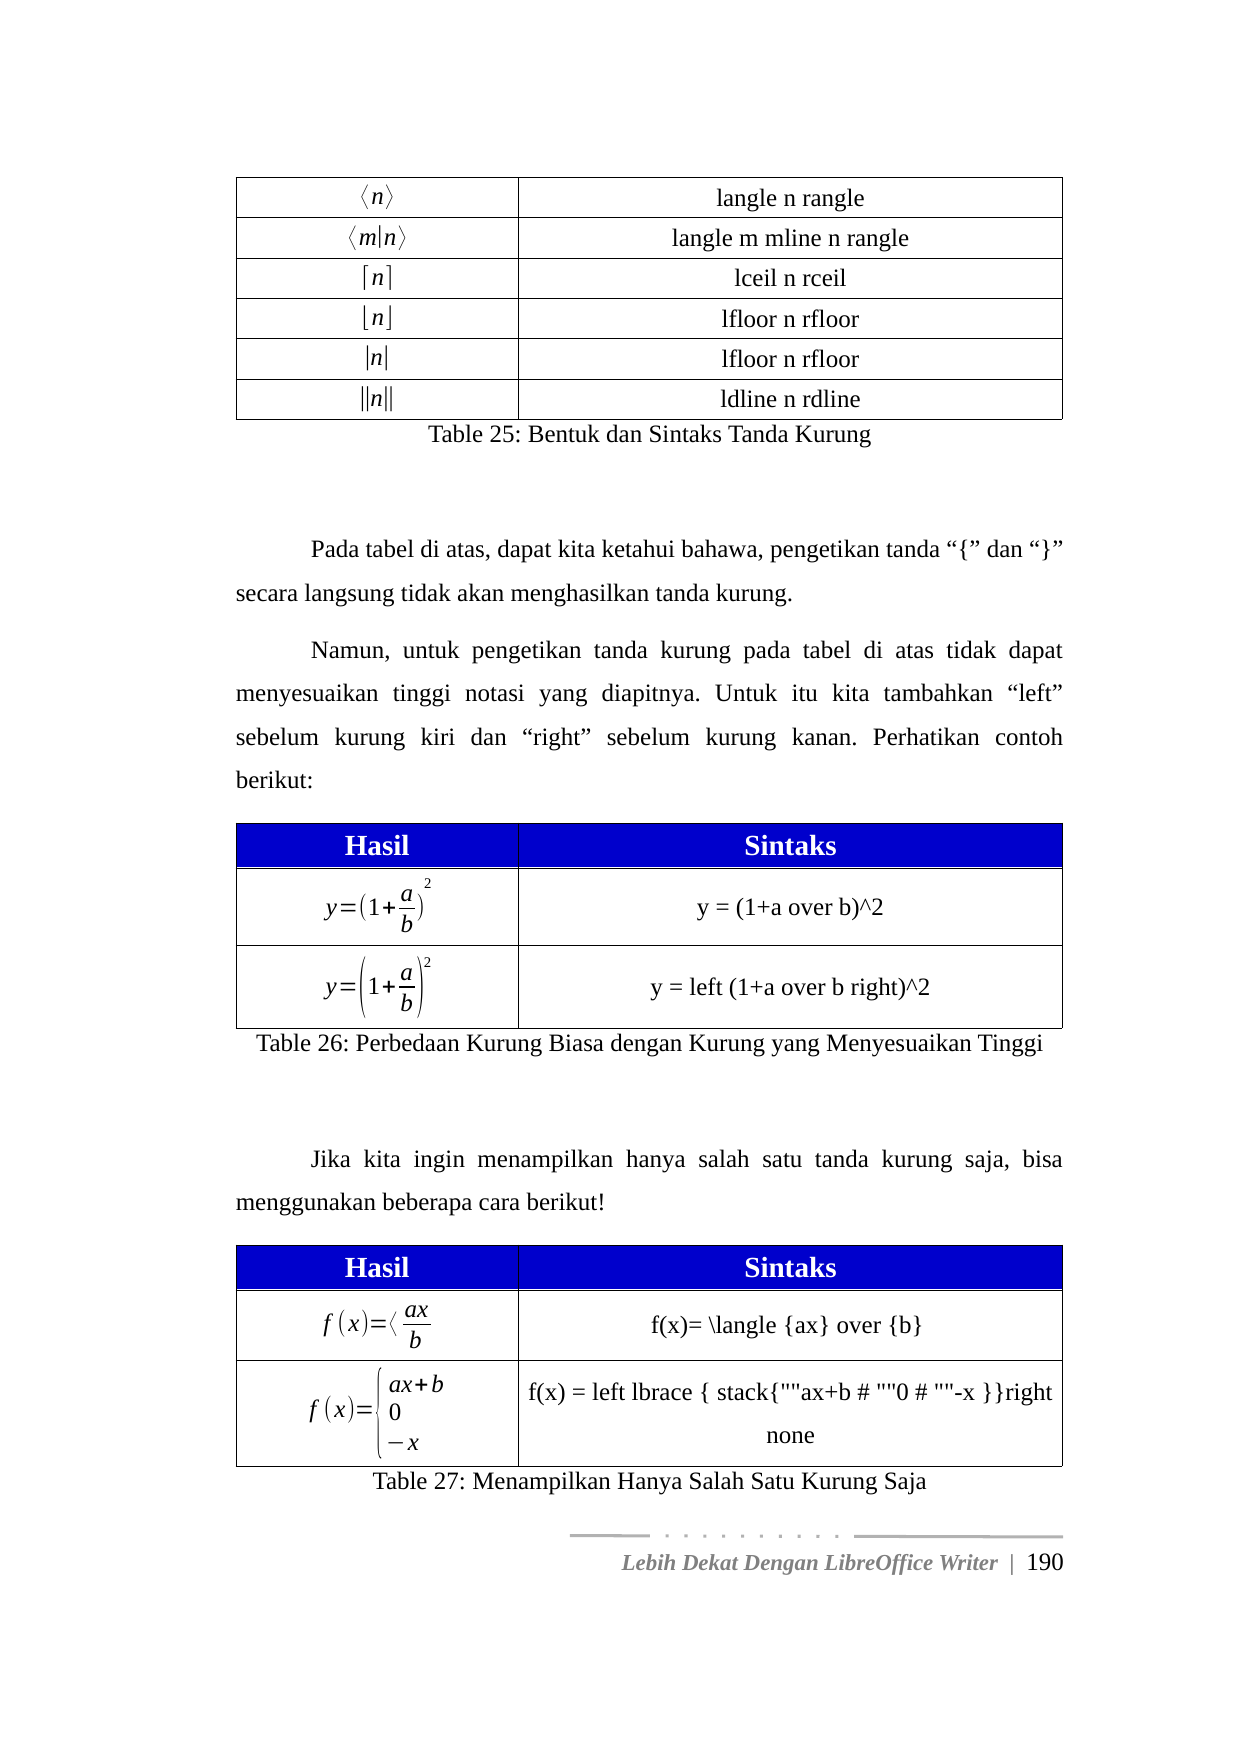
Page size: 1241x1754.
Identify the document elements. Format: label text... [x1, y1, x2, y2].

text Pada tabel di atas, dapat kita ketahui bahawa, pengetikan tanda “{” dan “}” secara langsung tidak akan menghasilkan tanda kurung. [236, 534, 1063, 606]
table_cell langle m mline n rangle [519, 218, 1062, 258]
text Jika kita ingin menampilkan hanya salah satu tanda kurung saja, bisa menggunakan beberapa cara berikut! [236, 1144, 1063, 1216]
table_header Hasil [237, 1246, 518, 1289]
text Table 26: Perbedaan Kurung Biasa dengan Kurung yang Menyesuaikan Tinggi [236, 1028, 1063, 1057]
table_cell f(x) = left lbrace { stack{""ax+b # ""0 # ""-x }}right none [519, 1361, 1062, 1466]
table_cell y = left (1+a over b right)^2 [519, 946, 1062, 1028]
table_cell langle n rangle [519, 178, 1062, 217]
text Table 25: Bentuk dan Sintaks Tanda Kurung [236, 419, 1063, 448]
table_cell [237, 380, 518, 419]
table_cell [237, 1361, 518, 1466]
table_cell [237, 259, 518, 298]
table_cell y = (1+a over b)^2 [519, 869, 1062, 945]
table_cell [237, 218, 518, 258]
table_cell [237, 869, 518, 945]
table_cell [237, 339, 518, 379]
table_cell [237, 1291, 518, 1360]
table_cell [237, 946, 518, 1028]
table_header Sintaks [519, 1246, 1062, 1289]
table_cell f(x)= \langle {ax} over {b} [519, 1291, 1062, 1360]
text Table 27: Menampilkan Hanya Salah Satu Kurung Saja [236, 1466, 1063, 1494]
text Namun, untuk pengetikan tanda kurung pada tabel di atas tidak dapat menyesuaikan tinggi notasi yang diapitnya. Untuk itu kita tambahkan “left” sebelum kurung kiri dan “right” sebelum kurung kanan. Perhatikan contoh berikut: [236, 635, 1063, 793]
table_cell lfloor n rfloor [519, 339, 1062, 379]
table_header Sintaks [519, 824, 1062, 867]
table_header Hasil [237, 824, 518, 867]
table_cell lfloor n rfloor [519, 299, 1062, 338]
table_cell lceil n rceil [519, 259, 1062, 298]
table_cell [237, 178, 518, 217]
table_cell [237, 299, 518, 338]
table_cell ldline n rdline [519, 380, 1062, 419]
